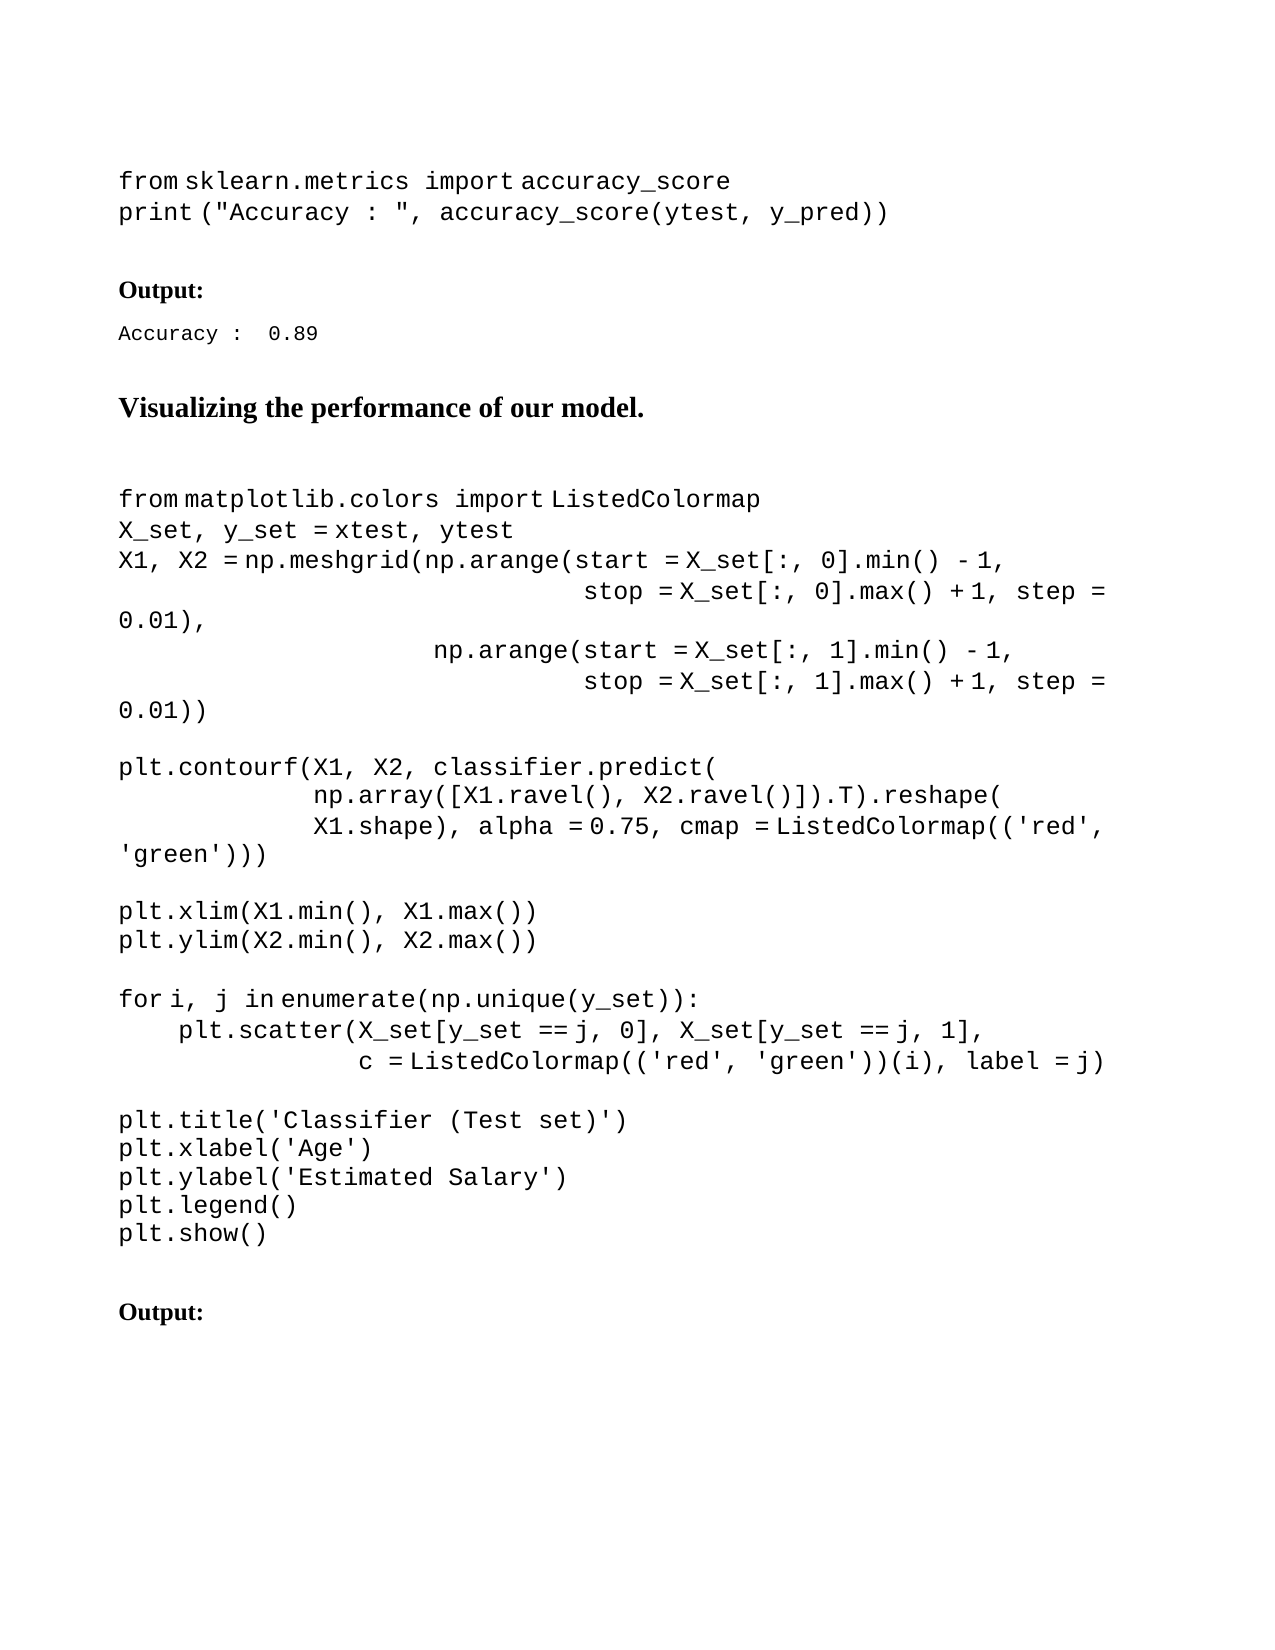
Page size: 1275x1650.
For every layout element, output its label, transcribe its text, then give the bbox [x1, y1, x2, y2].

text Output: [118, 275, 1157, 304]
table_header from matplotlib.colors import ListedColormap X_set, y_set = xtest, ytest X1, X2 = np.meshgrid(np.arange(start = X_set[:, 0].min() - 1, stop = X_set[:, 0].max() + 1, step = 0.01), np.arange(start = X_set[:, 1].min() - 1, stop = X_set[:, 1].max() + 1, step = 0.01)) plt.contourf(X1, X2, classifier.predict( np.array([X1.ravel(), X2.ravel()]).T).reshape( X1.shape), alpha = 0.75, cmap = ListedColormap(('red', 'green'))) plt.xlim(X1.min(), X1.max()) plt.ylim(X2.min(), X2.max()) for i, j in enumerate(np.unique(y_set)): plt.scatter(X_set[y_set == j, 0], X_set[y_set == j, 1], c = ListedColormap(('red', 'green'))(i), label = j) plt.title('Classifier (Test set)') plt.xlabel('Age') plt.ylabel('Estimated Salary') plt.legend() plt.show() [118, 484, 1157, 1249]
text Output: [118, 1297, 1157, 1326]
subtitle Visualizing the performance of our model. [118, 390, 1157, 424]
table_header from sklearn.metrics import accuracy_score print ("Accuracy : ", accuracy_score(ytest, y_pred)) [118, 166, 904, 227]
text Accuracy : 0.89 [118, 323, 1157, 346]
